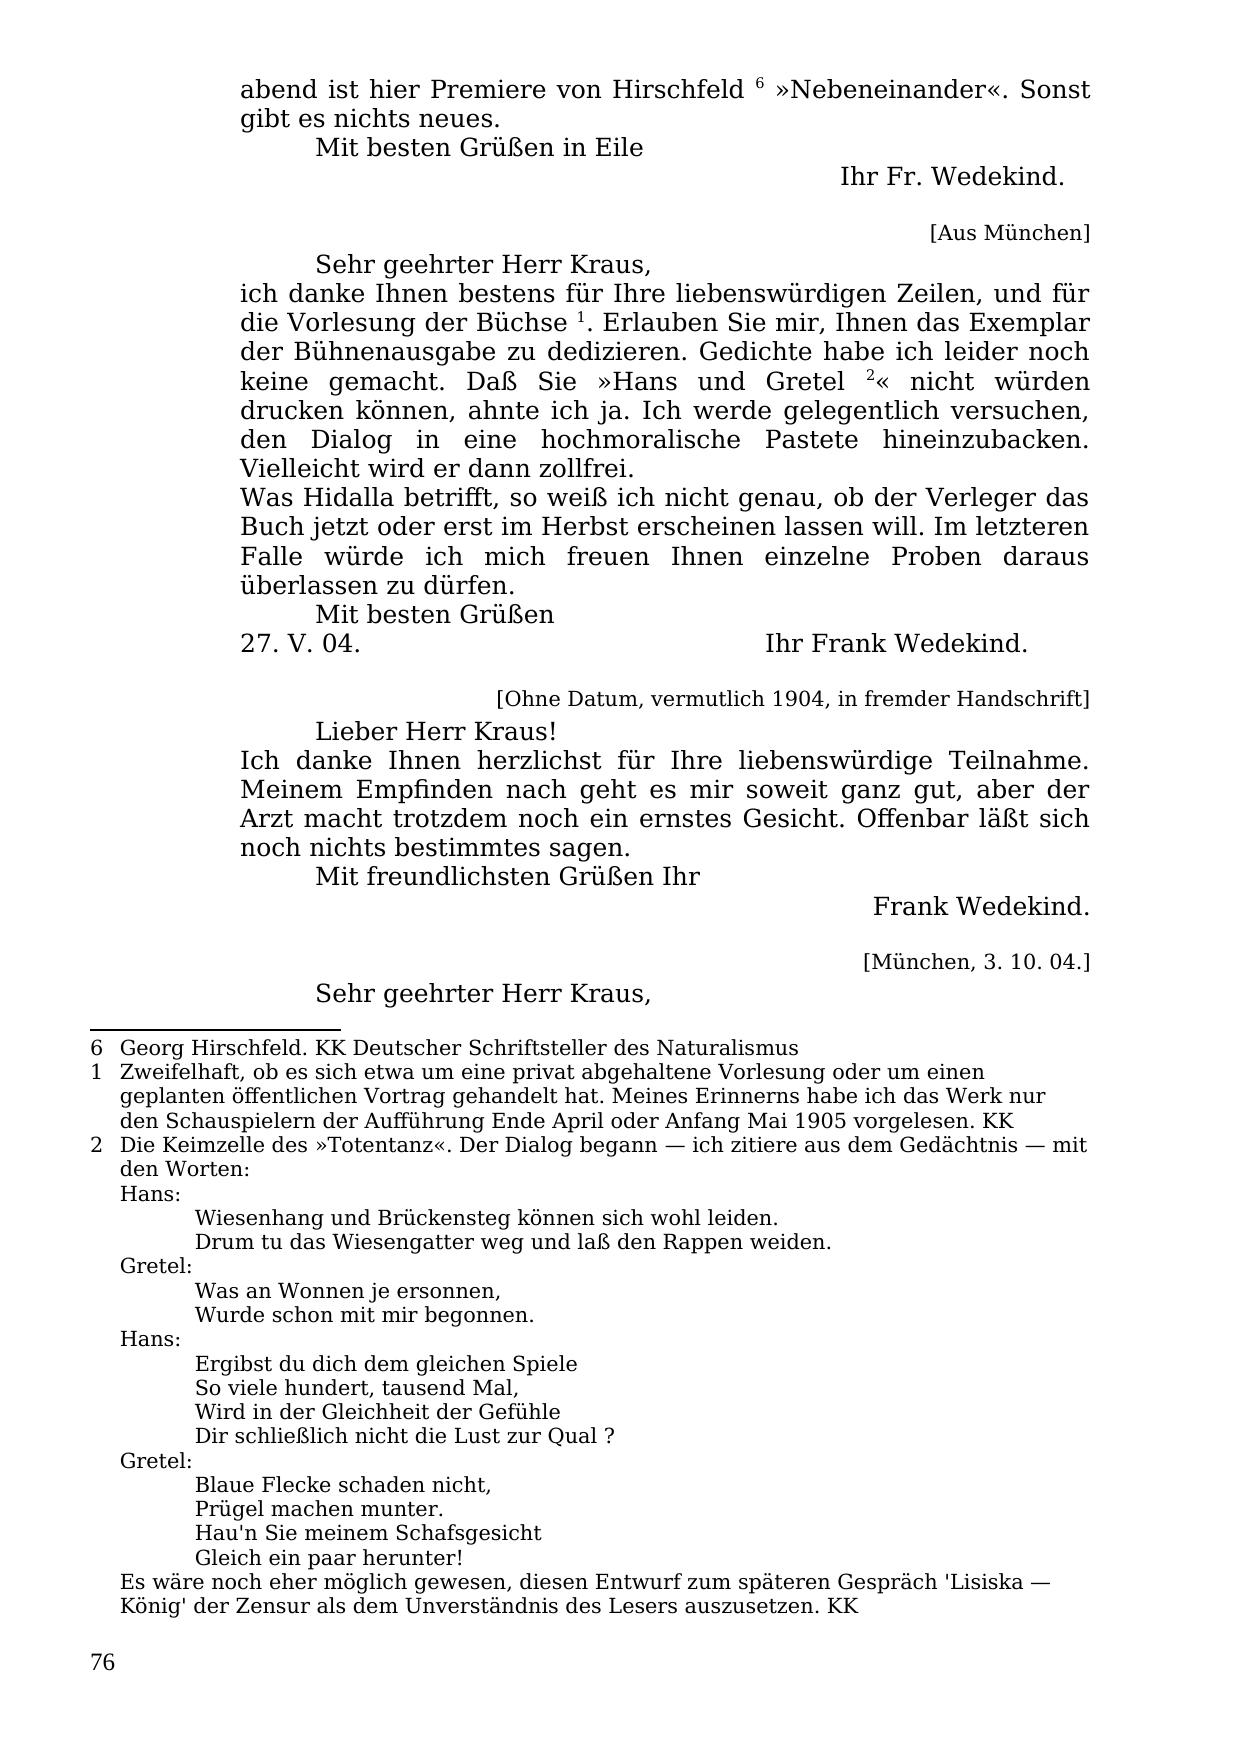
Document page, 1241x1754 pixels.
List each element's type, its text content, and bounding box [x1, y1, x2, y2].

text ich danke Ihnen bestens für Ihre liebenswürdigen Zeilen, und für die Vorlesung der Büchse . Erlauben Sie mir, Ihnen das Exemplar der Bühnenausgabe zu dedizieren. Gedichte habe ich leider noch keine gemacht. Daß Sie »Hans und Gretel « nicht würden drucken können, ahnte ich ja. Ich werde gelegentlich versuchen, den Dialog in eine hochmoralische Pastete hineinzubacken. Vielleicht wird er dann zollfrei. [240, 279, 1091, 483]
text Mit besten Grüßen [240, 600, 1091, 629]
text Dir schließlich nicht die Lust zur Qual ? Gretel: Blaue Flecke schaden nicht, Prügel machen munter. Hau'n Sie meinem Schafsgesicht Gleich ein paar herunter! [90, 1424, 1091, 1570]
text abend ist hier Premiere von Hirschfeld »Nebeneinander«. Sonst gibt es nichts neues. [240, 75, 1091, 133]
text [Aus München] [90, 221, 1091, 245]
text Sehr geehrter Herr Kraus, [240, 974, 1091, 1008]
text [München, 3. 10. 04.] [90, 950, 1091, 974]
text Frank Wedekind. [240, 892, 1091, 921]
text Was Hidalla betrifft, so weiß ich nicht genau, ob der Verleger das Buch jetzt oder erst im Herbst erscheinen lassen will. Im letzteren Falle würde ich mich freuen Ihnen einzelne Proben daraus überlassen zu dürfen. [240, 483, 1091, 600]
text Zweifelhaft, ob es sich etwa um eine privat abgehaltene Vorlesung oder um einen geplanten öffentlichen Vortrag gehandelt hat. Meines Erinnerns habe ich das Werk nur den Schauspielern der Aufführung Ende April oder Anfang Mai 1905 vorgelesen. KK [90, 1060, 1091, 1133]
text Ihr Fr. Wedekind. [240, 162, 1091, 192]
text Wurde schon mit mir begonnen. Hans: Ergibst du dich dem gleichen Spiele So viele hundert, tausend Mal, Wird in der Gleichheit der Gefühle [90, 1303, 1091, 1424]
text Was an Wonnen je ersonnen, [90, 1279, 1091, 1303]
text Mit besten Grüßen in Eile [240, 133, 1091, 162]
text Es wäre noch eher möglich gewesen, diesen Entwurf zum späteren Gespräch 'Lisiska — König' der Zensur als dem Unverständnis des Lesers auszusetzen. KK [90, 1570, 1091, 1618]
text Ich danke Ihnen herzlichst für Ihre liebenswürdige Teilnahme. Meinem Empfinden nach geht es mir soweit ganz gut, aber der Arzt macht trotzdem noch ein ernstes Gesicht. Offenbar läßt sich noch nichts bestimmtes sagen. [240, 746, 1091, 862]
text Sehr geehrter Herr Kraus, [240, 245, 1091, 279]
text Mit freundlichsten Grüßen Ihr [240, 862, 1091, 892]
text Drum tu das Wiesengatter weg und laß den Rappen weiden. Gretel: [90, 1230, 1091, 1279]
text Georg Hirschfeld. KK Deutscher Schriftsteller des Naturalismus [90, 1036, 1091, 1060]
text 27. V. 04. Ihr Frank Wedekind. [240, 629, 1091, 658]
text [Ohne Datum, vermutlich 1904, in fremder Handschrift] [90, 687, 1091, 712]
text Lieber Herr Kraus! [240, 712, 1091, 746]
text Die Keimzelle des »Totentanz«. Der Dialog begann — ich zitiere aus dem Gedächtnis — mit den Worten: Hans: Wiesenhang und Brückensteg können sich wohl leiden. [90, 1133, 1091, 1230]
